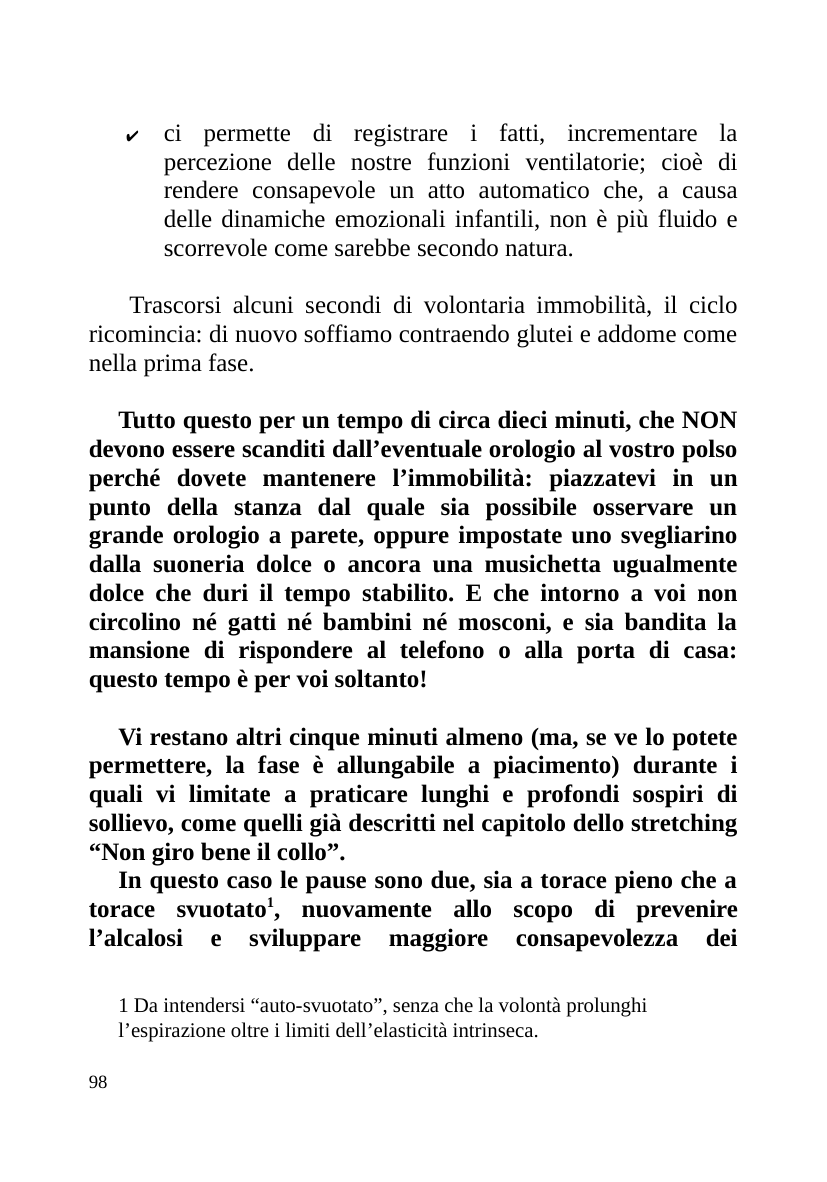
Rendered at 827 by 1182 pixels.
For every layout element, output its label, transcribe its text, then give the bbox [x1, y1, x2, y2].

list ci permette di registrare i fatti, incrementare la percezione delle nostre funzioni ventilatorie; cioè di rendere consapevole un atto automatico che, a causa delle dinamiche emozionali infantili, non è più fluido e scorrevole come sarebbe secondo natura. [126, 118, 738, 262]
text In questo caso le pause sono due, sia a torace pieno che a torace svuotato, nuovamente allo scopo di prevenire l’alcalosi e sviluppare maggiore consapevolezza dei [88, 866, 738, 952]
text Tutto questo per un tempo di circa dieci minuti, che NON devono essere scanditi dall’eventuale orologio al vostro polso perché dovete mantenere l’immobilità: piazzatevi in un punto della stanza dal quale sia possibile osservare un grande orologio a parete, oppure impostate uno svegliarino dalla suoneria dolce o ancora una musichetta ugualmente dolce che duri il tempo stabilito. E che intorno a voi non circolino né gatti né bambini né mosconi, e sia bandita la mansione di rispondere al telefono o alla porta di casa: questo tempo è per voi soltanto! [88, 406, 738, 693]
text Vi restano altri cinque minuti almeno (ma, se ve lo potete permettere, la fase è allungabile a piacimento) durante i quali vi limitate a praticare lunghi e profondi sospiri di sollievo, come quelli già descritti nel capitolo dello stretching “Non giro bene il collo”. [88, 722, 738, 866]
text Da intendersi “auto-svuotato”, senza che la volontà prolunghi l’espirazione oltre i limiti dell’elasticità intrinseca. [118, 993, 738, 1042]
text Trascorsi alcuni secondi di volontaria immobilità, il ciclo ricomincia: di nuovo soffiamo contraendo glutei e addome come nella prima fase. [88, 291, 738, 377]
